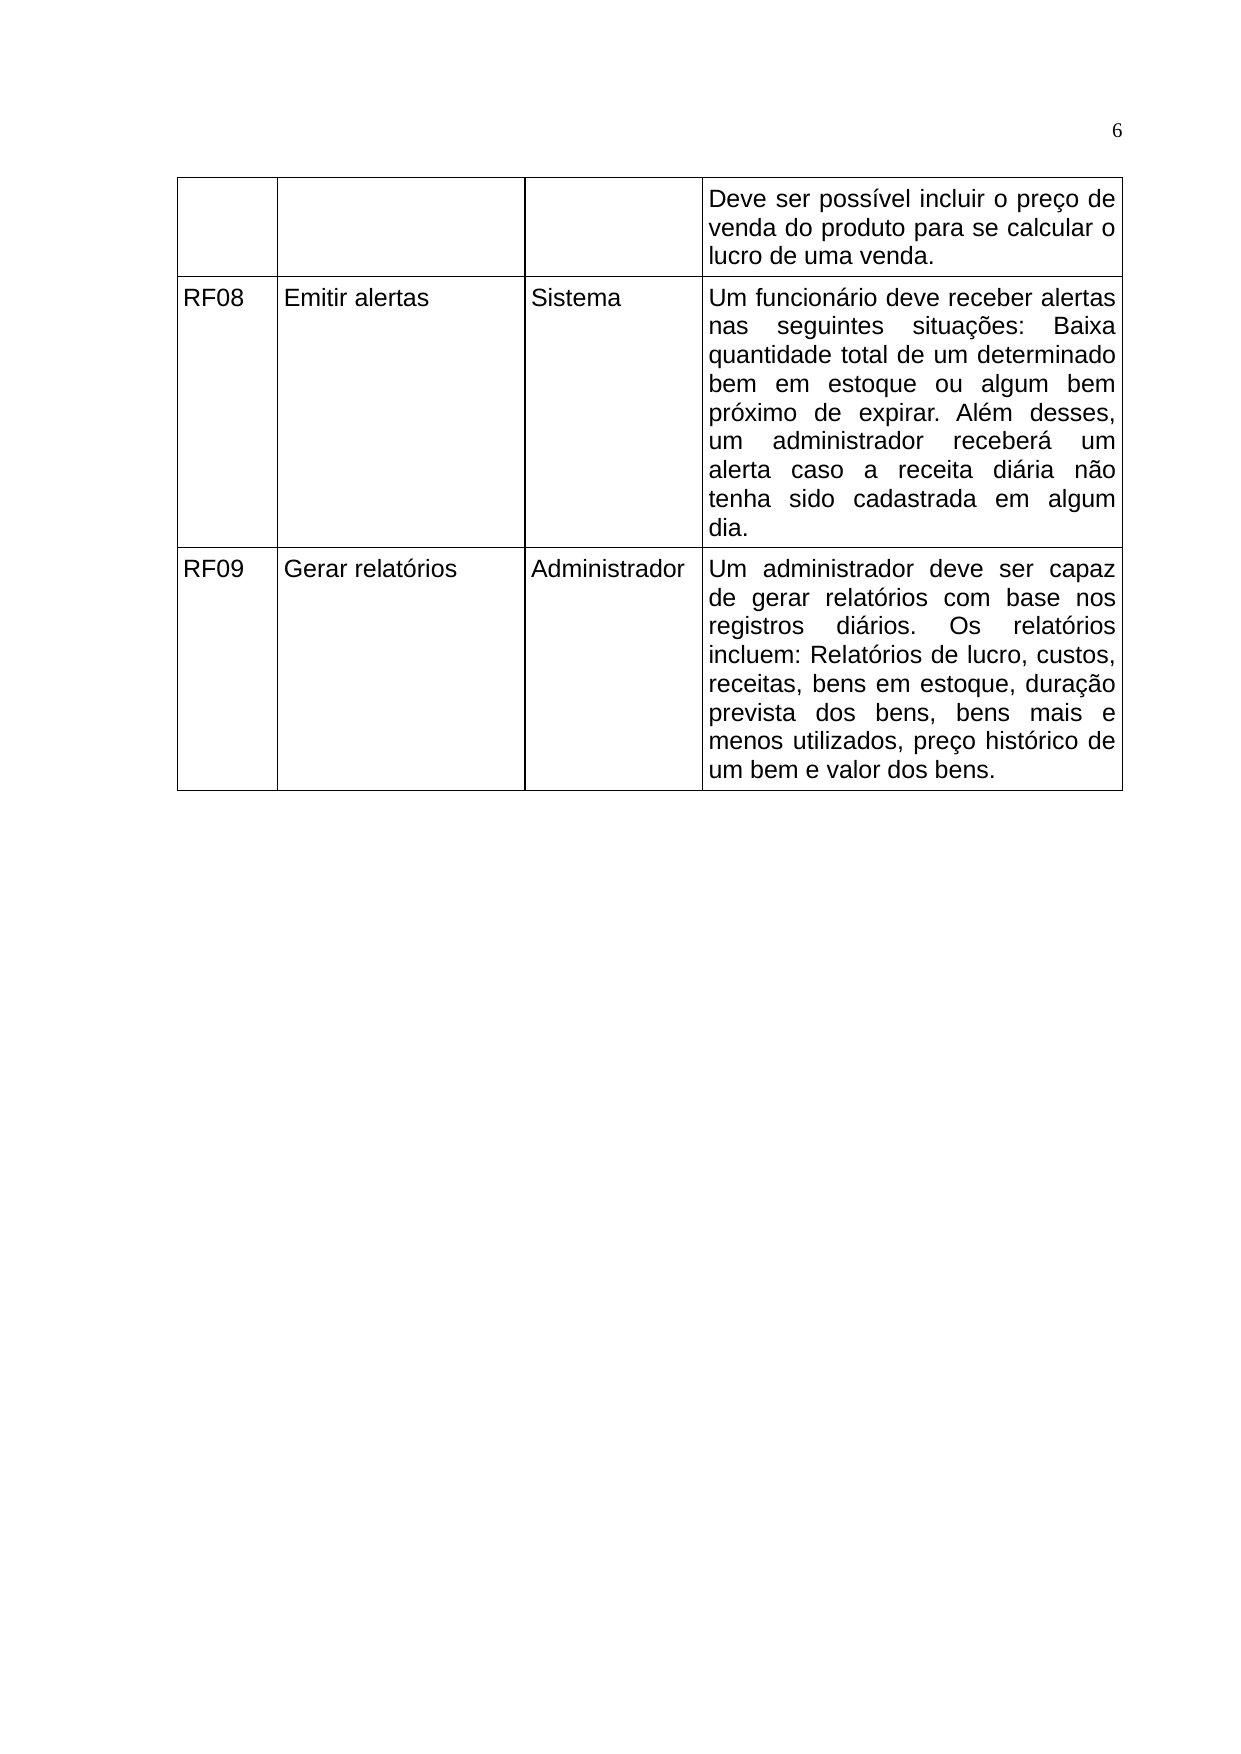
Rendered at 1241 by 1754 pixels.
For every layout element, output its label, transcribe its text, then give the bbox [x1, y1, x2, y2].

table_cell RF08 [178, 277, 277, 547]
table_cell [178, 178, 277, 276]
table_cell Emitir alertas [278, 277, 524, 547]
table_cell Gerar relatórios [278, 548, 524, 789]
table_cell [526, 178, 702, 276]
table_cell Um administrador deve ser capaz de gerar relatórios com base nos registros diários. Os relatórios incluem: Relatórios de lucro, custos, receitas, bens em estoque, duração prevista dos bens, bens mais e menos utilizados, preço histórico de um bem e valor dos bens. [703, 548, 1122, 789]
table_cell Deve ser possível incluir o preço de venda do produto para se calcular o lucro de uma venda. [703, 178, 1122, 276]
table_cell Sistema [526, 277, 702, 547]
table_cell RF09 [178, 548, 277, 789]
table_cell Administrador [526, 548, 702, 789]
table_cell [278, 178, 524, 276]
table_cell Um funcionário deve receber alertas nas seguintes situações: Baixa quantidade total de um determinado bem em estoque ou algum bem próximo de expirar. Além desses, um administrador receberá um alerta caso a receita diária não tenha sido cadastrada em algum dia. [703, 277, 1122, 547]
